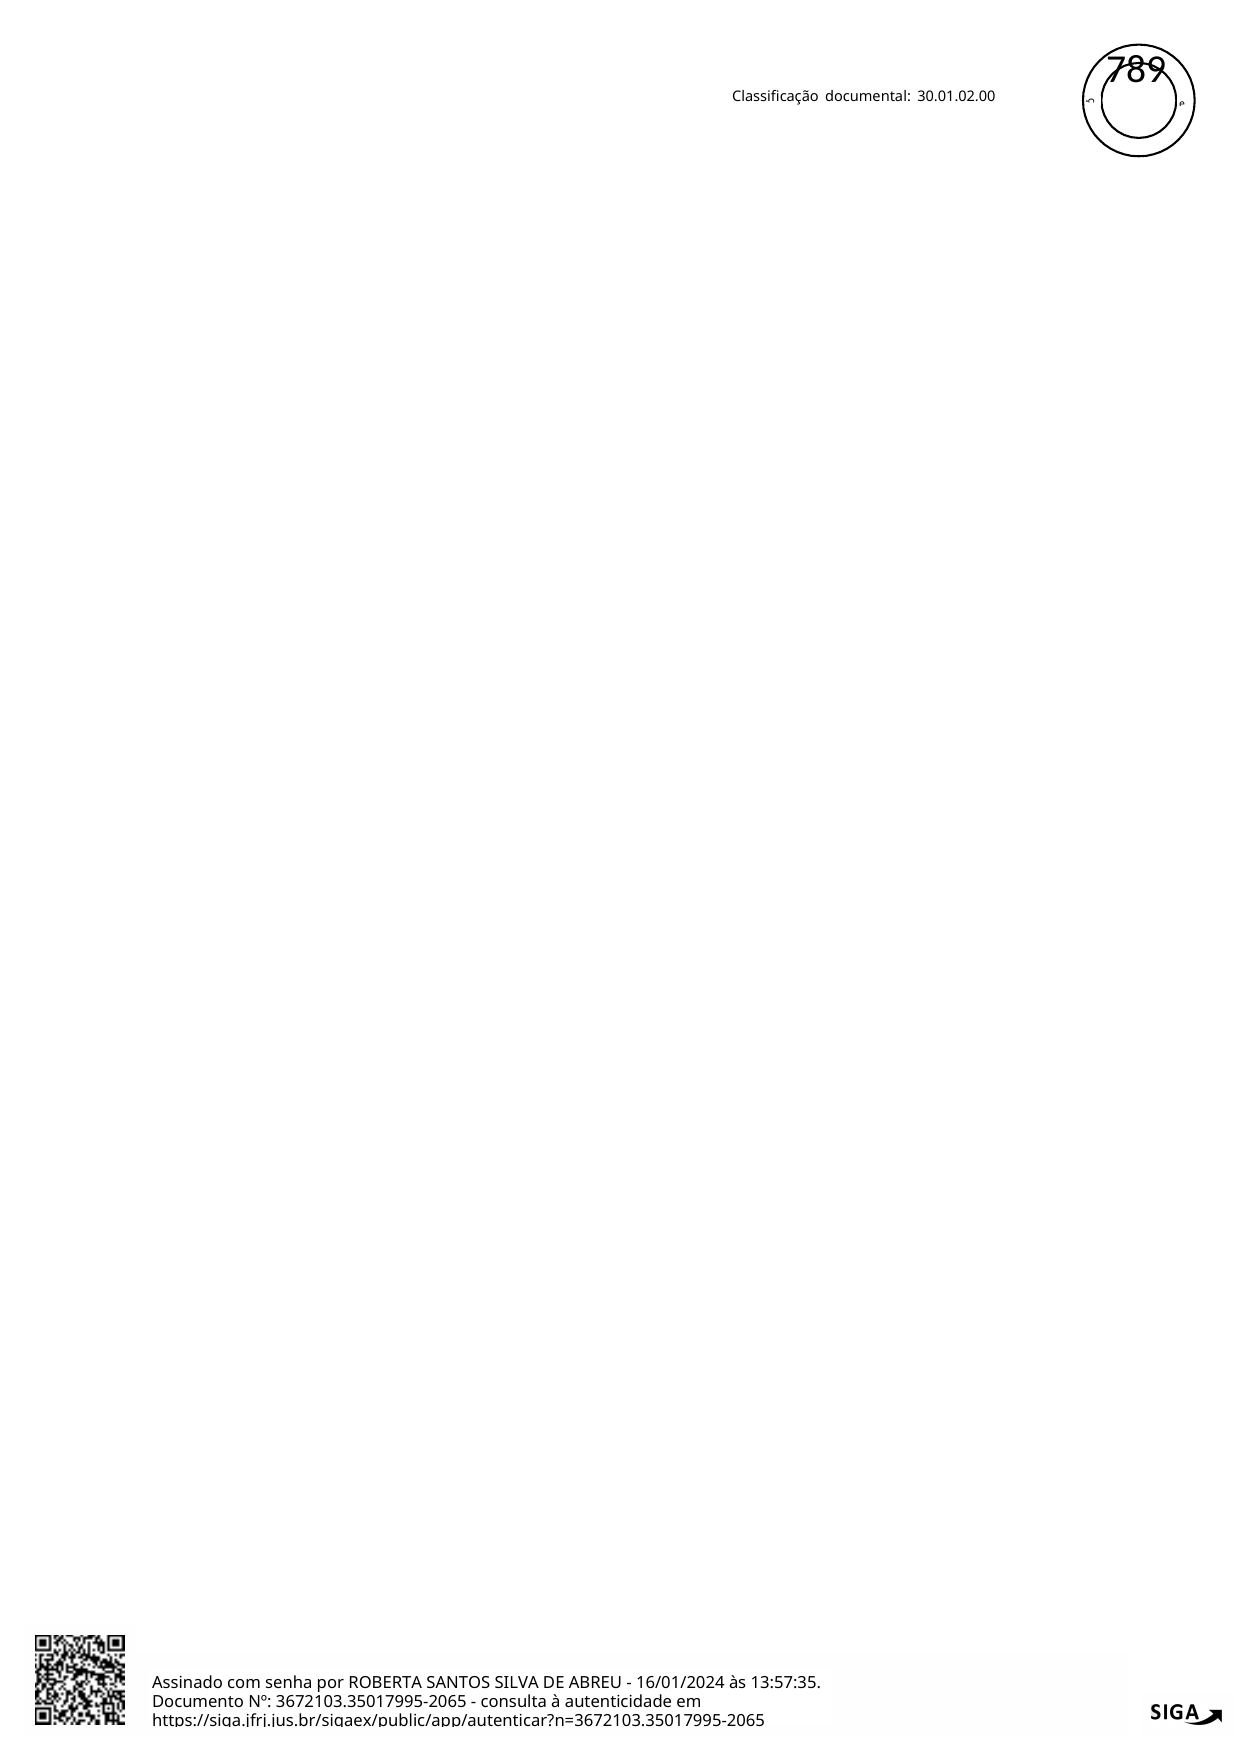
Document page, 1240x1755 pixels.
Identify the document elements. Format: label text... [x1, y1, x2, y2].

text [1195, 86, 1239, 106]
text e [1179, 97, 1193, 105]
text [1103, 86, 1175, 106]
text Classificação documental: 30.01.02.00 [732, 86, 1083, 106]
text ç [1085, 98, 1099, 106]
